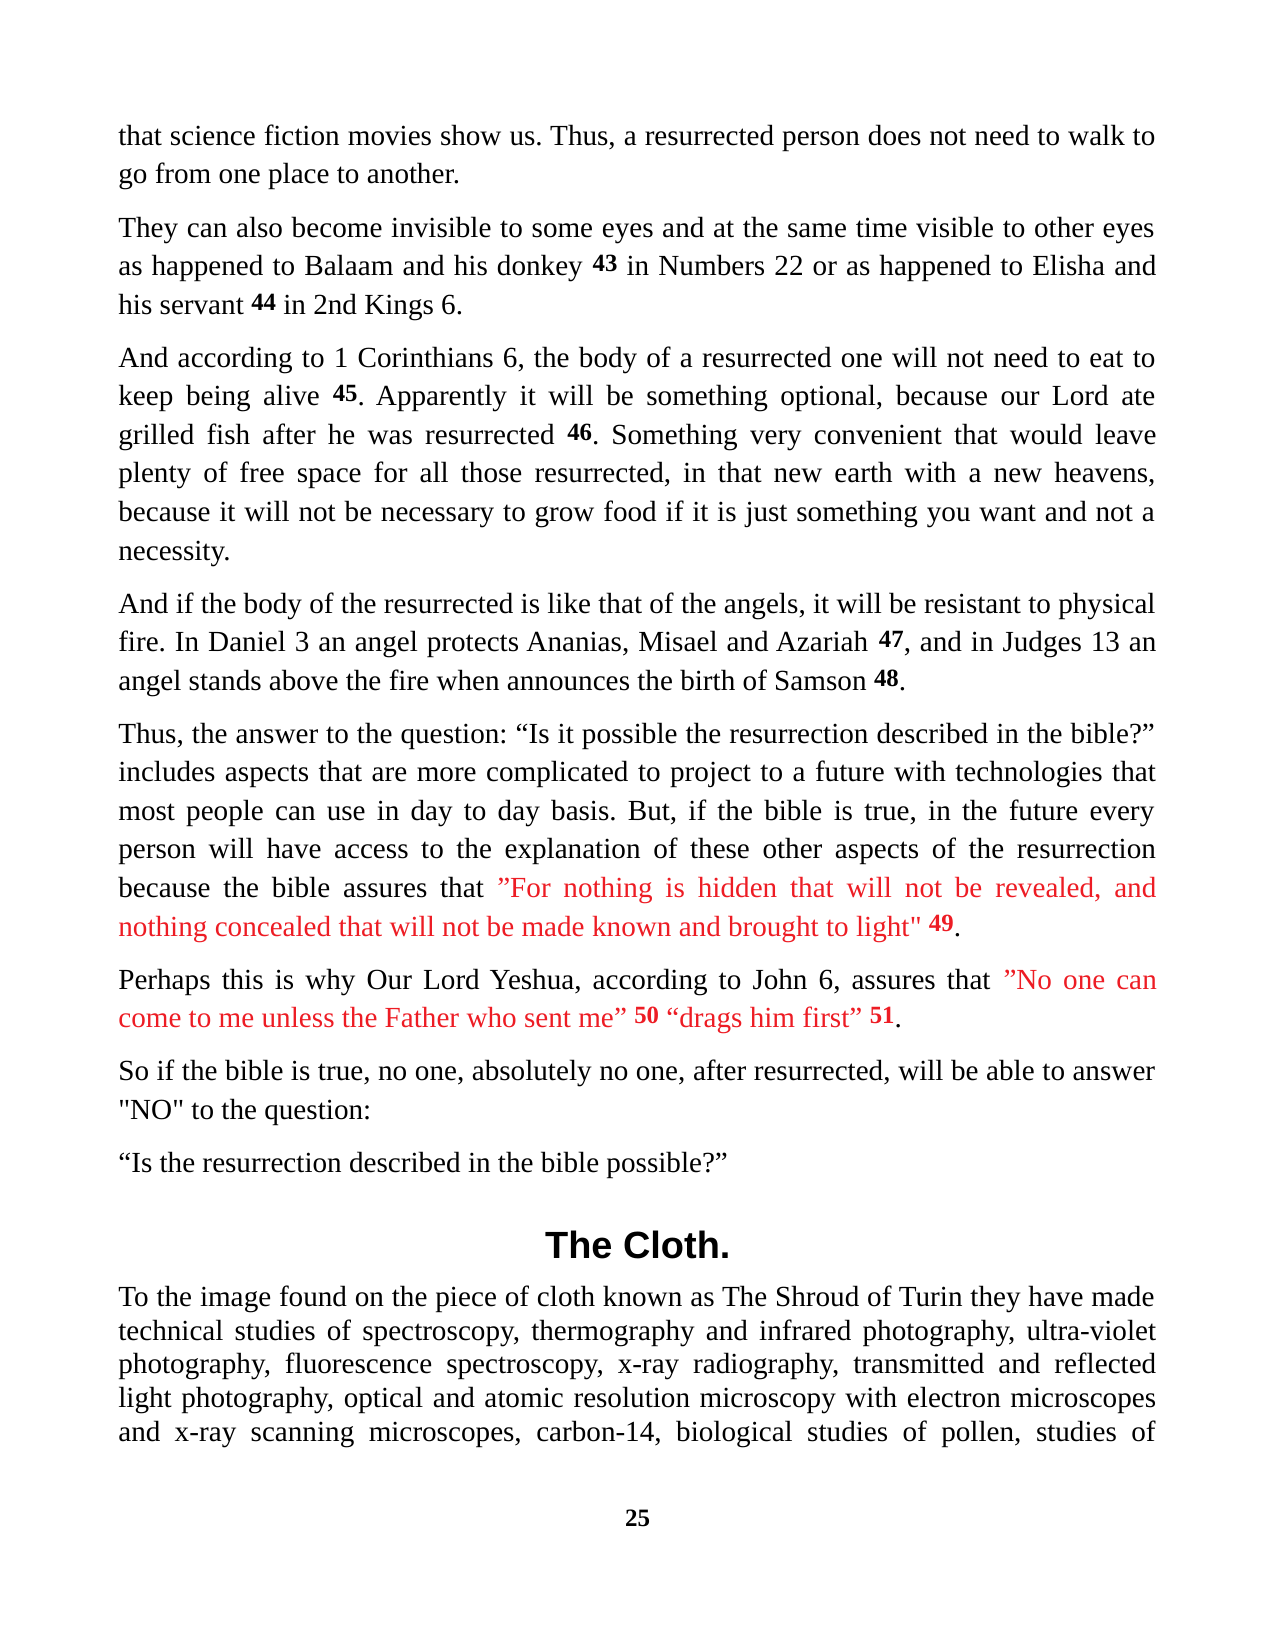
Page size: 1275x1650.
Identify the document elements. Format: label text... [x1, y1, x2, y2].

subtitle The Cloth. [118, 1223, 1157, 1267]
text Perhaps this is why Our Lord Yeshua, according to John 6, assures that ”No one can come to me unless the Father who sent me” “drags him first” . [118, 962, 1157, 1034]
text To the image found on the piece of cloth known as The Shroud of Turin they have made technical studies of spectroscopy, thermography and infrared photography, ultra-violet photography, fluorescence spectroscopy, x-ray radiography, transmitted and reflected light photography, optical and atomic resolution microscopy with electron microscopes and x-ray scanning microscopes, carbon-14, biological studies of pollen, studies of [118, 1279, 1157, 1447]
text They can also become invisible to some eyes and at the same time visible to other eyes as happened to Balaam and his donkey in Numbers 22 or as happened to Elisha and his servant in 2nd Kings 6. [118, 210, 1157, 320]
text And if the body of the resurrected is like that of the angels, it will be resistant to physical fire. In Daniel 3 an angel protects Ananias, Misael and Azariah , and in Judges 13 an angel stands above the fire when announces the birth of Samson . [118, 586, 1157, 696]
text So if the bible is true, no one, absolutely no one, after resurrected, will be able to answer "NO" to the question: [118, 1053, 1157, 1126]
text that science fiction movies show us. Thus, a resurrected person does not need to walk to go from one place to another. [118, 118, 1157, 190]
text “Is the resurrection described in the bible possible?” [118, 1145, 1157, 1179]
text Thus, the answer to the question: “Is it possible the resurrection described in the bible?” includes aspects that are more complicated to project to a future with technologies that most people can use in day to day basis. But, if the bible is true, in the future every person will have access to the explanation of these other aspects of the resurrection because the bible assures that ”For nothing is hidden that will not be revealed, and nothing concealed that will not be made known and brought to light" . [118, 716, 1157, 942]
text And according to 1 Corinthians 6, the body of a resurrected one will not need to eat to keep being alive . Apparently it will be something optional, because our Lord ate grilled fish after he was resurrected . Something very convenient that would leave plenty of free space for all those resurrected, in that new earth with a new heavens, because it will not be necessary to grow food if it is just something you want and not a necessity. [118, 340, 1157, 566]
